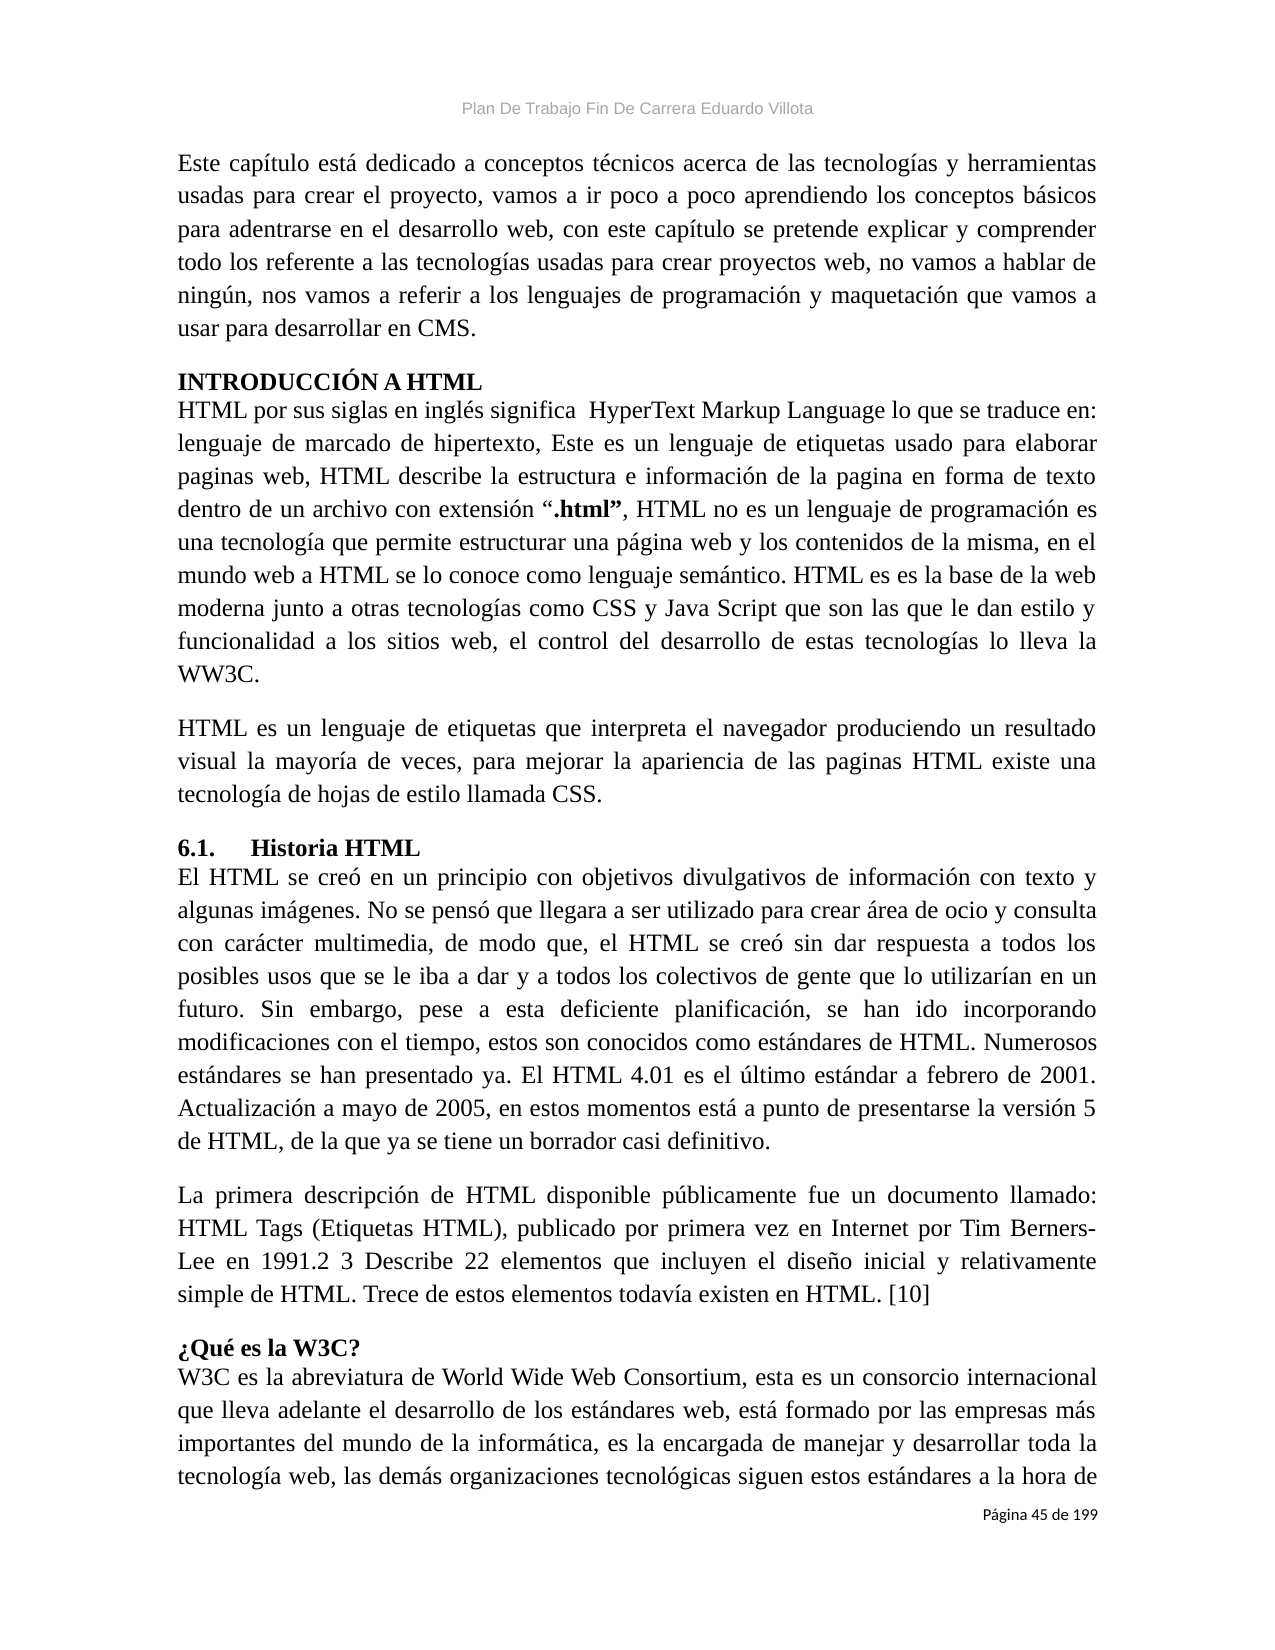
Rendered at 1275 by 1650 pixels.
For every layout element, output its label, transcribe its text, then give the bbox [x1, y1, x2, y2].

text Este capítulo está dedicado a conceptos técnicos acerca de las tecnologías y herramientas usadas para crear el proyecto, vamos a ir poco a poco aprendiendo los conceptos básicos para adentrarse en el desarrollo web, con este capítulo se pretende explicar y comprender todo los referente a las tecnologías usadas para crear proyectos web, no vamos a hablar de ningún, nos vamos a referir a los lenguajes de programación y maquetación que vamos a usar para desarrollar en CMS. [177, 148, 1098, 341]
list Historia HTML [177, 833, 1098, 862]
text HTML por sus siglas en inglés significa HyperText Markup Language lo que se traduce en: lenguaje de marcado de hipertexto, Este es un lenguaje de etiquetas usado para elaborar paginas web, HTML describe la estructura e información de la pagina en forma de texto dentro de un archivo con extensión “.html”, HTML no es un lenguaje de programación es una tecnología que permite estructurar una página web y los contenidos de la misma, en el mundo web a HTML se lo conoce como lenguaje semántico. HTML es es la base de la web moderna junto a otras tecnologías como CSS y Java Script que son las que le dan estilo y funcionalidad a los sitios web, el control del desarrollo de estas tecnologías lo lleva la WW3C. [177, 395, 1098, 688]
list INTRODUCCIÓN A HTML [177, 367, 1098, 395]
text La primera descripción de HTML disponible públicamente fue un documento llamado: HTML Tags (Etiquetas HTML), publicado por primera vez en Internet por Tim Berners-Lee en 1991.2 3 Describe 22 elementos que incluyen el diseño inicial y relativamente simple de HTML. Trece de estos elementos todavía existen en HTML. [10] [177, 1180, 1098, 1308]
text W3C es la abreviatura de World Wide Web Consortium, esta es un consorcio internacional que lleva adelante el desarrollo de los estándares web, está formado por las empresas más importantes del mundo de la informática, es la encargada de manejar y desarrollar toda la tecnología web, las demás organizaciones tecnológicas siguen estos estándares a la hora de [177, 1362, 1098, 1489]
text El HTML se creó en un principio con objetivos divulgativos de información con texto y algunas imágenes. No se pensó que llegara a ser utilizado para crear área de ocio y consulta con carácter multimedia, de modo que, el HTML se creó sin dar respuesta a todos los posibles usos que se le iba a dar y a todos los colectivos de gente que lo utilizarían en un futuro. Sin embargo, pese a esta deficiente planificación, se han ido incorporando modificaciones con el tiempo, estos son conocidos como estándares de HTML. Numerosos estándares se han presentado ya. El HTML 4.01 es el último estándar a febrero de 2001. Actualización a mayo de 2005, en estos momentos está a punto de presentarse la versión 5 de HTML, de la que ya se tiene un borrador casi definitivo. [177, 862, 1098, 1155]
text ¿Qué es la W3C? [177, 1333, 1098, 1362]
text HTML es un lenguaje de etiquetas que interpreta el navegador produciendo un resultado visual la mayoría de veces, para mejorar la apariencia de las paginas HTML existe una tecnología de hojas de estilo llamada CSS. [177, 713, 1098, 808]
